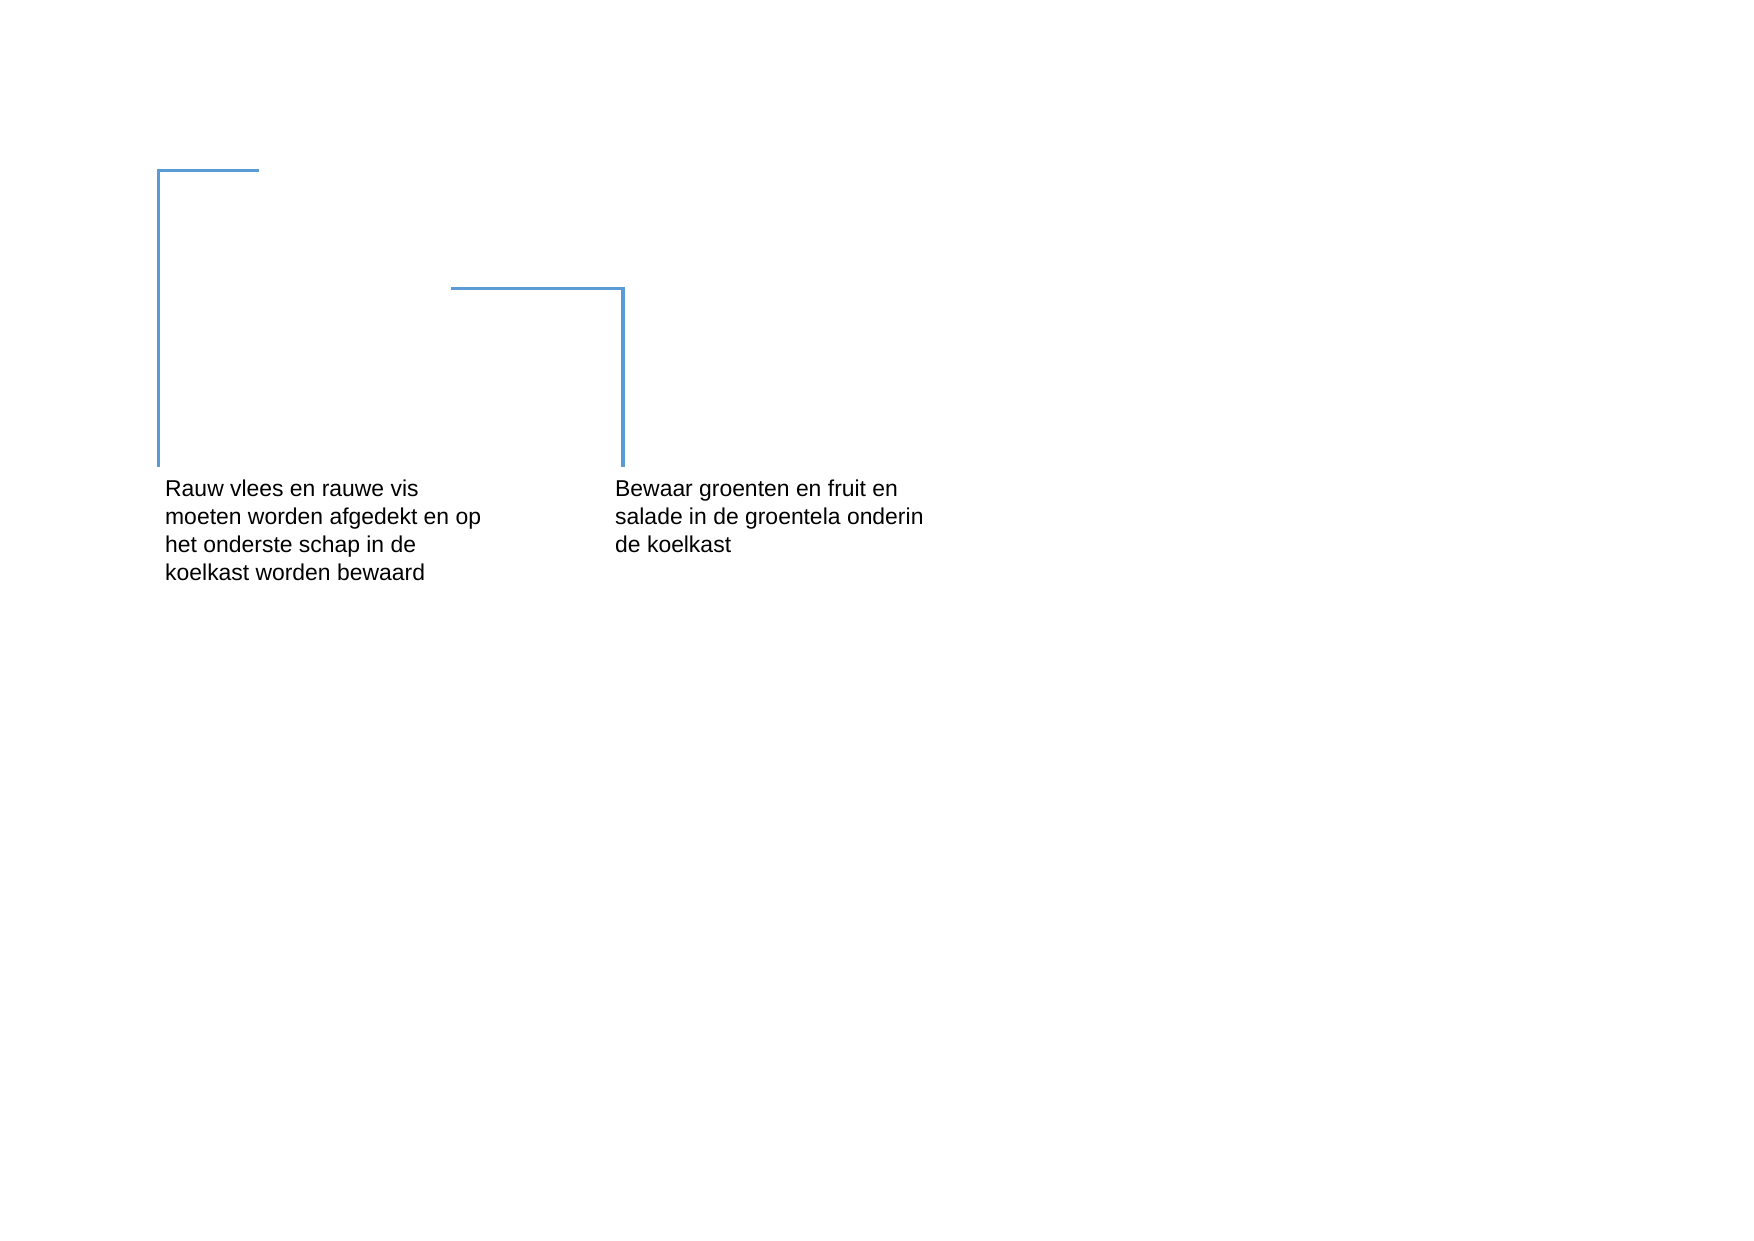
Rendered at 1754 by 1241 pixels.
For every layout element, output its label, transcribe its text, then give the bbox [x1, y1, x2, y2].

text Bewaar groenten en fruit en salade in de groentela onderin de koelkast [615, 475, 943, 557]
text Rauw vlees en rauwe vis moeten worden afgedekt en op het onderste schap in de koelkast worden bewaard [165, 475, 493, 585]
